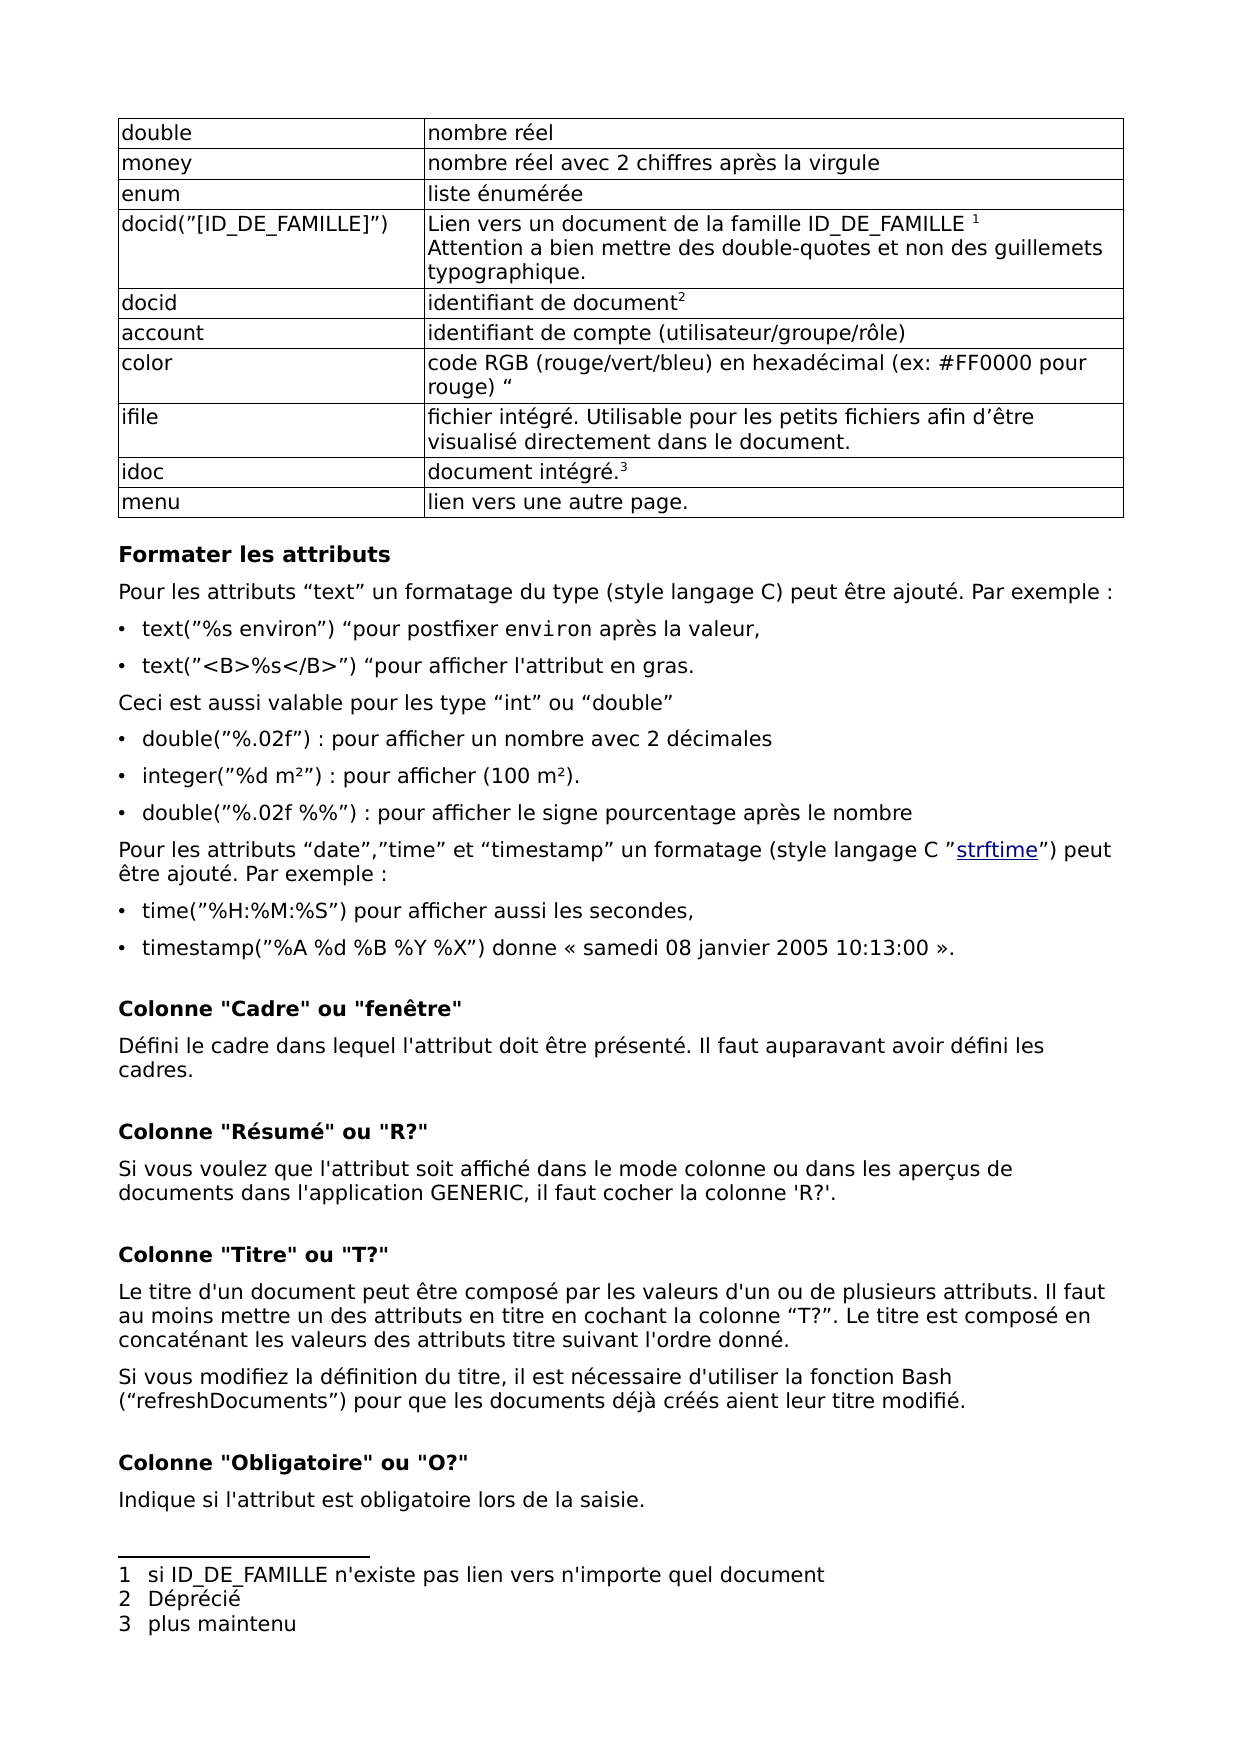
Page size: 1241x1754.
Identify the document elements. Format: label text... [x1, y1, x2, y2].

list text(”<B>%s</B>”) “pour afficher l'attribut en gras. [118, 654, 1122, 678]
text Si vous modifiez la définition du titre, il est nécessaire d'utiliser la fonction Bash (“refreshDocuments”) pour que les documents déjà créés aient leur titre modifié. [118, 1365, 1122, 1414]
table_cell identifiant de document [425, 289, 1123, 318]
text Pour les attributs “text” un formatage du type (style langage C) peut être ajouté. Par exemple : [118, 580, 1122, 605]
table_cell code RGB (rouge/vert/bleu) en hexadécimal (ex: #FF0000 pour rouge) “ [425, 349, 1123, 402]
list timestamp(”%A %d %B %Y %X”) donne « samedi 08 janvier 2005 10:13:00 ». [118, 936, 1122, 960]
subtitle Colonne "Cadre" ou "fenêtre" [118, 997, 1122, 1022]
table_cell account [119, 319, 424, 348]
text Ceci est aussi valable pour les type “int” ou “double” [118, 691, 1122, 715]
table_cell money [119, 149, 424, 178]
table_cell color [119, 349, 424, 402]
table_cell nombre réel avec 2 chiffres après la virgule [425, 149, 1123, 178]
subtitle Colonne "Résumé" ou "R?" [118, 1120, 1122, 1144]
table_cell nombre réel [425, 119, 1123, 148]
table_cell double [119, 119, 424, 148]
table_cell lien vers une autre page. [425, 488, 1123, 517]
text Indique si l'attribut est obligatoire lors de la saisie. [118, 1488, 1122, 1512]
list text(”%s environ”) “pour postfixer environ après la valeur, [118, 617, 1122, 641]
table_cell idoc [119, 458, 424, 487]
table_cell Lien vers un document de la famille ID_DE_FAMILLE Attention a bien mettre des double-quotes et non des guillemets typographique. [425, 210, 1123, 287]
table_cell liste énumérée [425, 180, 1123, 209]
list time(”%H:%M:%S”) pour afficher aussi les secondes, [118, 899, 1122, 923]
table_cell identifiant de compte (utilisateur/groupe/rôle) [425, 319, 1123, 348]
table_cell fichier intégré. Utilisable pour les petits fichiers afin d’être visualisé directement dans le document. [425, 404, 1123, 457]
list double(”%.02f %%”) : pour afficher le signe pourcentage après le nombre [118, 801, 1122, 825]
table_cell enum [119, 180, 424, 209]
subtitle Colonne "Obligatoire" ou "O?" [118, 1451, 1122, 1475]
list double(”%.02f”) : pour afficher un nombre avec 2 décimales [118, 727, 1122, 752]
table_cell docid(”[ID_DE_FAMILLE]”) [119, 210, 424, 287]
text Le titre d'un document peut être composé par les valeurs d'un ou de plusieurs attributs. Il faut au moins mettre un des attributs en titre en cochant la colonne “T?”. Le titre est composé en concaténant les valeurs des attributs titre suivant l'ordre donné. [118, 1280, 1122, 1353]
table_cell ifile [119, 404, 424, 457]
list integer(”%d m²”) : pour afficher (100 m²). [118, 764, 1122, 788]
table_cell document intégré. [425, 458, 1123, 487]
subtitle Colonne "Titre" ou "T?" [118, 1243, 1122, 1267]
subtitle Formater les attributs [118, 542, 1122, 568]
text Pour les attributs “date”,”time” et “timestamp” un formatage (style langage C ”strftime”) peut être ajouté. Par exemple : [118, 838, 1122, 886]
table_cell menu [119, 488, 424, 517]
table_cell docid [119, 289, 424, 318]
text Défini le cadre dans lequel l'attribut doit être présenté. Il faut auparavant avoir défini les cadres. [118, 1034, 1122, 1083]
text Si vous voulez que l'attribut soit affiché dans le mode colonne ou dans les aperçus de documents dans l'application GENERIC, il faut cocher la colonne 'R?'. [118, 1157, 1122, 1206]
